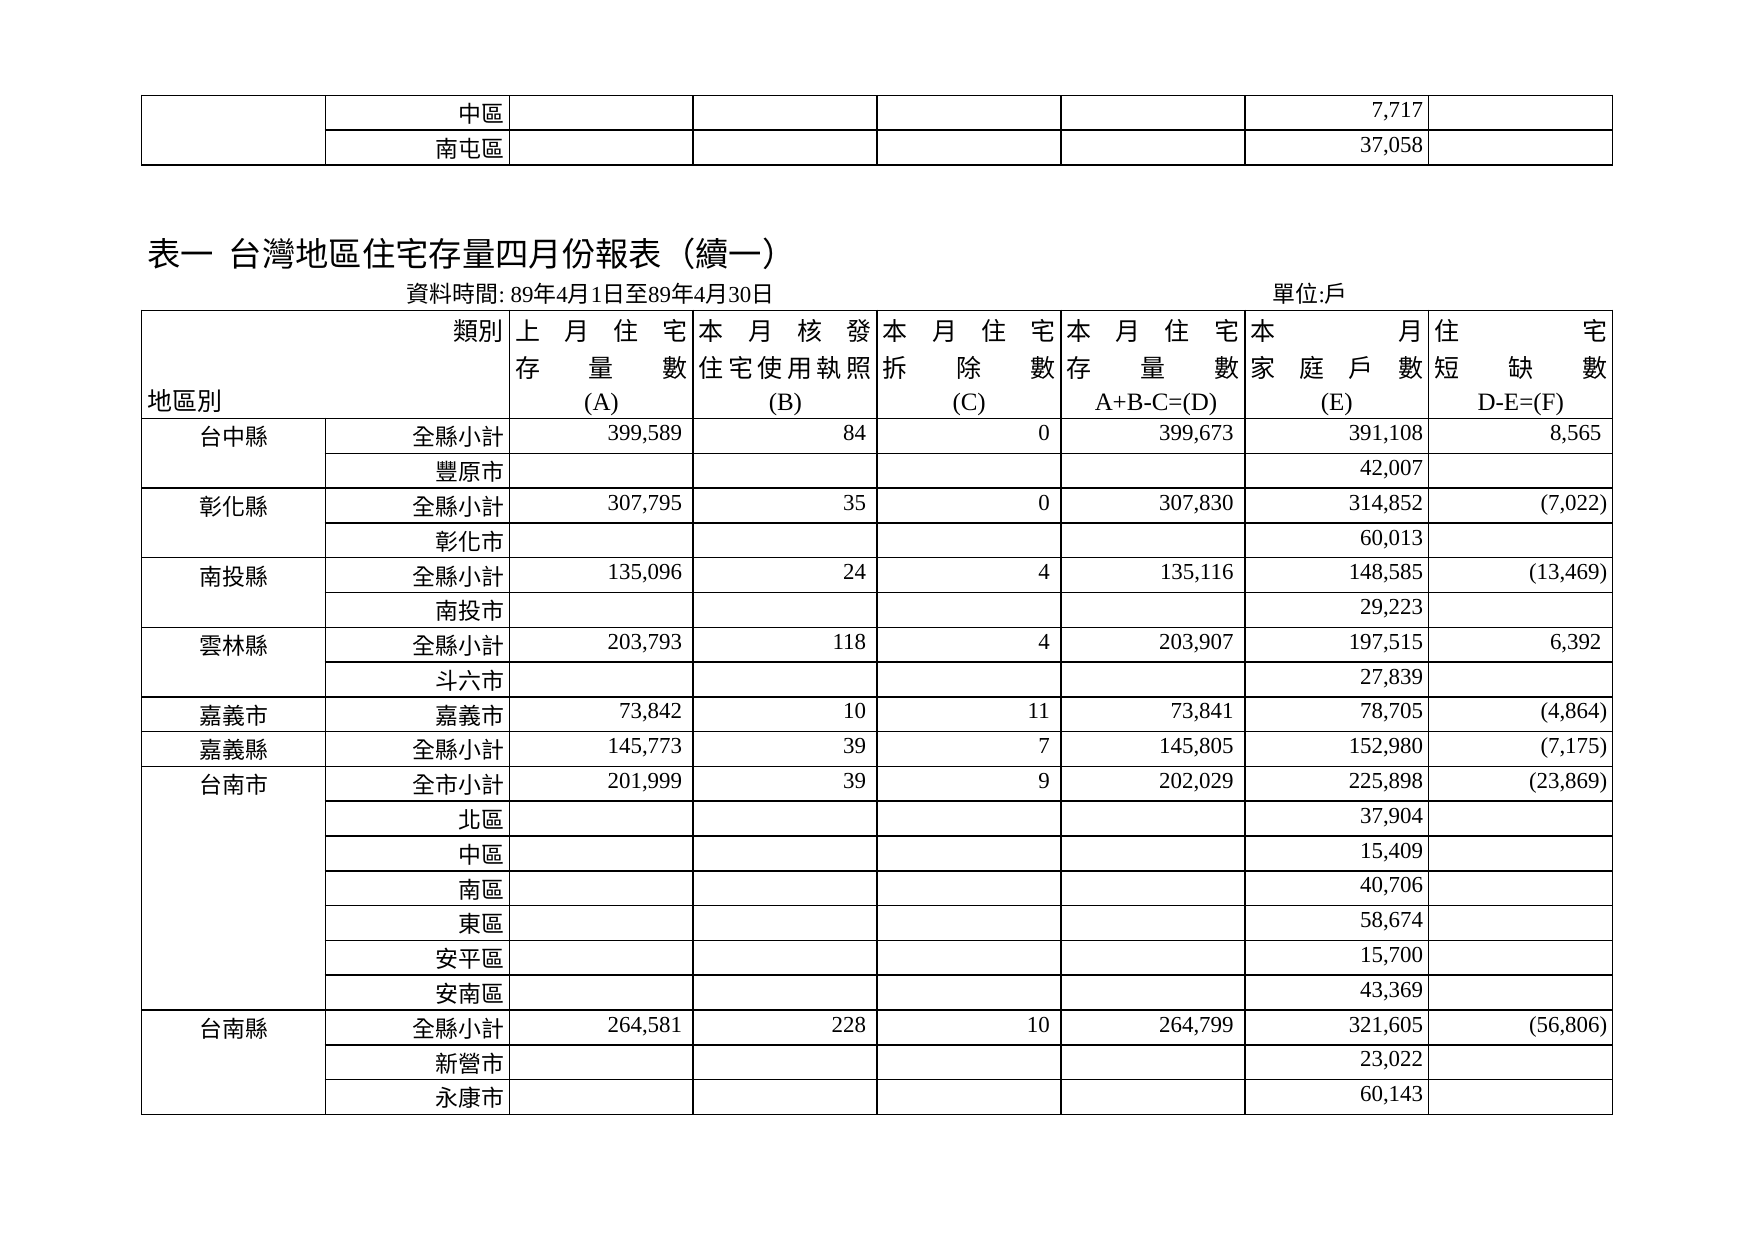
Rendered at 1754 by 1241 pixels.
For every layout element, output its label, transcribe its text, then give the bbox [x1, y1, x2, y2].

table_cell 15,409 [1246, 837, 1428, 870]
table_cell [878, 663, 1060, 696]
table_cell 台南市 [142, 767, 325, 1009]
table_cell [1245, 166, 1428, 197]
table_cell 全縣小計 [326, 558, 509, 592]
table_cell [510, 802, 692, 835]
table_cell [510, 1046, 692, 1079]
table_cell (13,469) [1429, 558, 1612, 592]
table_cell [510, 872, 692, 905]
table_cell 264,799 [1062, 1011, 1244, 1044]
table_cell [694, 976, 876, 1009]
table_cell 37,904 [1246, 802, 1428, 835]
table_cell 202,029 [1062, 767, 1244, 800]
table_cell [1062, 976, 1244, 1009]
table_cell 中區 [326, 837, 509, 870]
table_cell (C) [878, 385, 1060, 418]
table_cell [694, 802, 876, 835]
table_cell 73,841 [1062, 698, 1244, 731]
table_cell [1429, 593, 1612, 626]
table_cell 118 [694, 628, 876, 661]
table_cell [877, 166, 1061, 197]
table_cell [1429, 906, 1612, 939]
table_cell [1062, 941, 1244, 974]
table_cell (A) [510, 385, 692, 418]
table_cell [510, 131, 692, 164]
table_cell 135,116 [1062, 558, 1244, 592]
table_cell [1062, 524, 1244, 557]
table_cell [694, 1080, 876, 1113]
table_cell [510, 593, 692, 626]
table_cell 314,852 [1246, 489, 1428, 522]
table_cell 存量數 [1062, 348, 1244, 385]
table_cell 39 [694, 732, 876, 766]
table_cell 全縣小計 [326, 1011, 509, 1044]
table_cell [325, 166, 509, 197]
table_cell [878, 454, 1060, 487]
table_cell 145,805 [1062, 732, 1244, 766]
table_cell [1062, 872, 1244, 905]
table_cell [1062, 906, 1244, 939]
table_cell [509, 166, 693, 197]
table_cell (7,175) [1429, 732, 1612, 766]
table_cell 永康市 [326, 1080, 509, 1113]
table_cell [510, 96, 692, 129]
table_cell [510, 1080, 692, 1113]
table_cell 7,717 [1246, 96, 1428, 129]
table_cell [878, 976, 1060, 1009]
table_cell 台中縣 [142, 419, 325, 487]
table_cell [693, 197, 877, 228]
table_cell [1062, 802, 1244, 835]
table_cell 29,223 [1246, 593, 1428, 626]
table_cell [878, 872, 1060, 905]
table_cell [1429, 1046, 1612, 1079]
table_cell [694, 96, 876, 129]
table_cell [1061, 197, 1245, 228]
table_cell [694, 454, 876, 487]
table_cell 台南縣 [142, 1011, 325, 1113]
table_cell 豐原市 [326, 454, 509, 487]
table_cell 7 [878, 732, 1060, 766]
table_cell [1062, 454, 1244, 487]
table_cell (4,864) [1429, 698, 1612, 731]
table_cell 0 [878, 419, 1060, 452]
table_cell 4 [878, 628, 1060, 661]
table_cell [142, 197, 325, 228]
table_cell 全縣小計 [326, 419, 509, 452]
table_cell 10 [878, 1011, 1060, 1044]
table_cell [878, 906, 1060, 939]
table_cell 新營市 [326, 1046, 509, 1079]
table_cell 225,898 [1246, 767, 1428, 800]
table_cell 73,842 [510, 698, 692, 731]
table_cell [1062, 131, 1244, 164]
table_cell [878, 837, 1060, 870]
table_cell 嘉義縣 [142, 732, 325, 766]
table_cell 60,143 [1246, 1080, 1428, 1113]
table_cell (B) [694, 385, 876, 418]
table_cell 39 [694, 767, 876, 800]
table_cell 15,700 [1246, 941, 1428, 974]
table_cell [510, 454, 692, 487]
table_cell 東區 [326, 906, 509, 939]
table_cell 9 [878, 767, 1060, 800]
table_cell [878, 1080, 1060, 1113]
table_cell 0 [878, 489, 1060, 522]
table_cell 全縣小計 [326, 628, 509, 661]
table_cell [1062, 663, 1244, 696]
table_cell [694, 1046, 876, 1079]
table_cell 住宅 [1429, 311, 1612, 347]
table_cell 全市小計 [326, 767, 509, 800]
table_cell 35 [694, 489, 876, 522]
table_cell [694, 663, 876, 696]
table_cell 203,907 [1062, 628, 1244, 661]
table_cell 存量數 [510, 348, 692, 385]
table_cell 152,980 [1246, 732, 1428, 766]
table_cell 203,793 [510, 628, 692, 661]
table_cell 彰化縣 [142, 489, 325, 557]
table_cell 短缺數 [1429, 348, 1612, 385]
table_cell 42,007 [1246, 454, 1428, 487]
table_cell 4 [878, 558, 1060, 592]
table_cell 197,515 [1246, 628, 1428, 661]
table_cell 安南區 [326, 976, 509, 1009]
table_cell 嘉義市 [326, 698, 509, 731]
table_cell [878, 131, 1060, 164]
table_cell 全縣小計 [326, 732, 509, 766]
table_cell 嘉義市 [142, 698, 325, 731]
table_cell 201,999 [510, 767, 692, 800]
table_cell 11 [878, 698, 1060, 731]
table_cell 84 [694, 419, 876, 452]
table_cell [878, 941, 1060, 974]
table_cell [510, 941, 692, 974]
table_cell 43,369 [1246, 976, 1428, 1009]
table_cell 拆除數 [878, 348, 1060, 385]
table_cell [142, 166, 325, 197]
table_cell [1429, 872, 1612, 905]
table_cell 145,773 [510, 732, 692, 766]
table_cell [878, 593, 1060, 626]
table_cell [694, 593, 876, 626]
table_cell [1245, 197, 1428, 228]
table_cell [694, 837, 876, 870]
table_cell 37,058 [1246, 131, 1428, 164]
table_cell [693, 166, 877, 197]
table_cell [1062, 1046, 1244, 1079]
table_cell [1429, 166, 1613, 197]
table_cell 148,585 [1246, 558, 1428, 592]
table_cell [694, 524, 876, 557]
table_cell 住宅使用執照 [694, 348, 876, 385]
table_cell [1429, 96, 1612, 129]
table_cell [1429, 941, 1612, 974]
table_cell 391,108 [1246, 419, 1428, 452]
table_cell 斗六市 [326, 663, 509, 696]
table_cell [1429, 197, 1613, 228]
table_cell [694, 906, 876, 939]
table_cell 58,674 [1246, 906, 1428, 939]
table_cell 上月住宅 [510, 311, 692, 347]
table_cell [878, 96, 1060, 129]
table_cell [1429, 1080, 1612, 1113]
table_cell [510, 524, 692, 557]
table_cell 6,392 [1429, 628, 1612, 661]
table_cell 321,605 [1246, 1011, 1428, 1044]
table_cell [1429, 802, 1612, 835]
table_cell 307,830 [1062, 489, 1244, 522]
table_cell [1062, 96, 1244, 129]
table_cell 本月住宅 [878, 311, 1060, 347]
table_cell 399,589 [510, 419, 692, 452]
table_cell [1429, 524, 1612, 557]
table_cell (23,869) [1429, 767, 1612, 800]
table_cell [694, 872, 876, 905]
table_cell 78,705 [1246, 698, 1428, 731]
table_cell 表一 台灣地區住宅存量四月份報表（續一） [142, 228, 1613, 276]
table_cell 40,706 [1246, 872, 1428, 905]
table_cell 10 [694, 698, 876, 731]
table_cell 南區 [326, 872, 509, 905]
table_cell [510, 663, 692, 696]
table_cell 全縣小計 [326, 489, 509, 522]
table_cell [1429, 976, 1612, 1009]
table_cell 本月住宅 [1062, 311, 1244, 347]
table_cell 135,096 [510, 558, 692, 592]
table_cell [325, 197, 509, 228]
table_cell 雲林縣 [142, 628, 325, 696]
table_cell [694, 941, 876, 974]
table_cell [1062, 593, 1244, 626]
table_cell [1429, 454, 1612, 487]
table_cell 安平區 [326, 941, 509, 974]
table_cell 24 [694, 558, 876, 592]
table_cell (E) [1246, 385, 1428, 418]
table_cell 南投縣 [142, 558, 325, 626]
table_cell 南屯區 [326, 131, 509, 164]
table_cell 399,673 [1062, 419, 1244, 452]
table_cell 北區 [326, 802, 509, 835]
table_cell 27,839 [1246, 663, 1428, 696]
table_cell 264,581 [510, 1011, 692, 1044]
table_cell D-E=(F) [1429, 385, 1612, 418]
table_cell 南投市 [326, 593, 509, 626]
table_cell 中區 [326, 96, 509, 129]
table_cell [509, 197, 693, 228]
table_cell 家庭戶數 [1246, 348, 1428, 385]
table_cell 本月 [1246, 311, 1428, 347]
table_cell 本月核發 [694, 311, 876, 347]
table_cell [142, 96, 325, 164]
table_cell A+B-C=(D) [1062, 385, 1244, 418]
table_cell [1429, 131, 1612, 164]
table_cell 23,022 [1246, 1046, 1428, 1079]
table_cell [878, 802, 1060, 835]
table_cell [694, 131, 876, 164]
table_cell [510, 837, 692, 870]
table_cell [1429, 837, 1612, 870]
table_cell 類別 地區別 [142, 311, 509, 418]
table_cell [1062, 837, 1244, 870]
table_cell 228 [694, 1011, 876, 1044]
table_cell [877, 197, 1061, 228]
table_cell 307,795 [510, 489, 692, 522]
table_cell (7,022) [1429, 489, 1612, 522]
table_cell 8,565 [1429, 419, 1612, 452]
table_cell [510, 906, 692, 939]
table_cell [1062, 1080, 1244, 1113]
table_cell [878, 1046, 1060, 1079]
table_cell [878, 524, 1060, 557]
table_cell [510, 976, 692, 1009]
table_cell 60,013 [1246, 524, 1428, 557]
table_cell (56,806) [1429, 1011, 1612, 1044]
table_cell [1429, 663, 1612, 696]
table_cell [1061, 166, 1245, 197]
table_cell 彰化市 [326, 524, 509, 557]
table_cell 資料時間: 89年4月1日至89年4月30日 單位:戶 [142, 276, 1613, 309]
